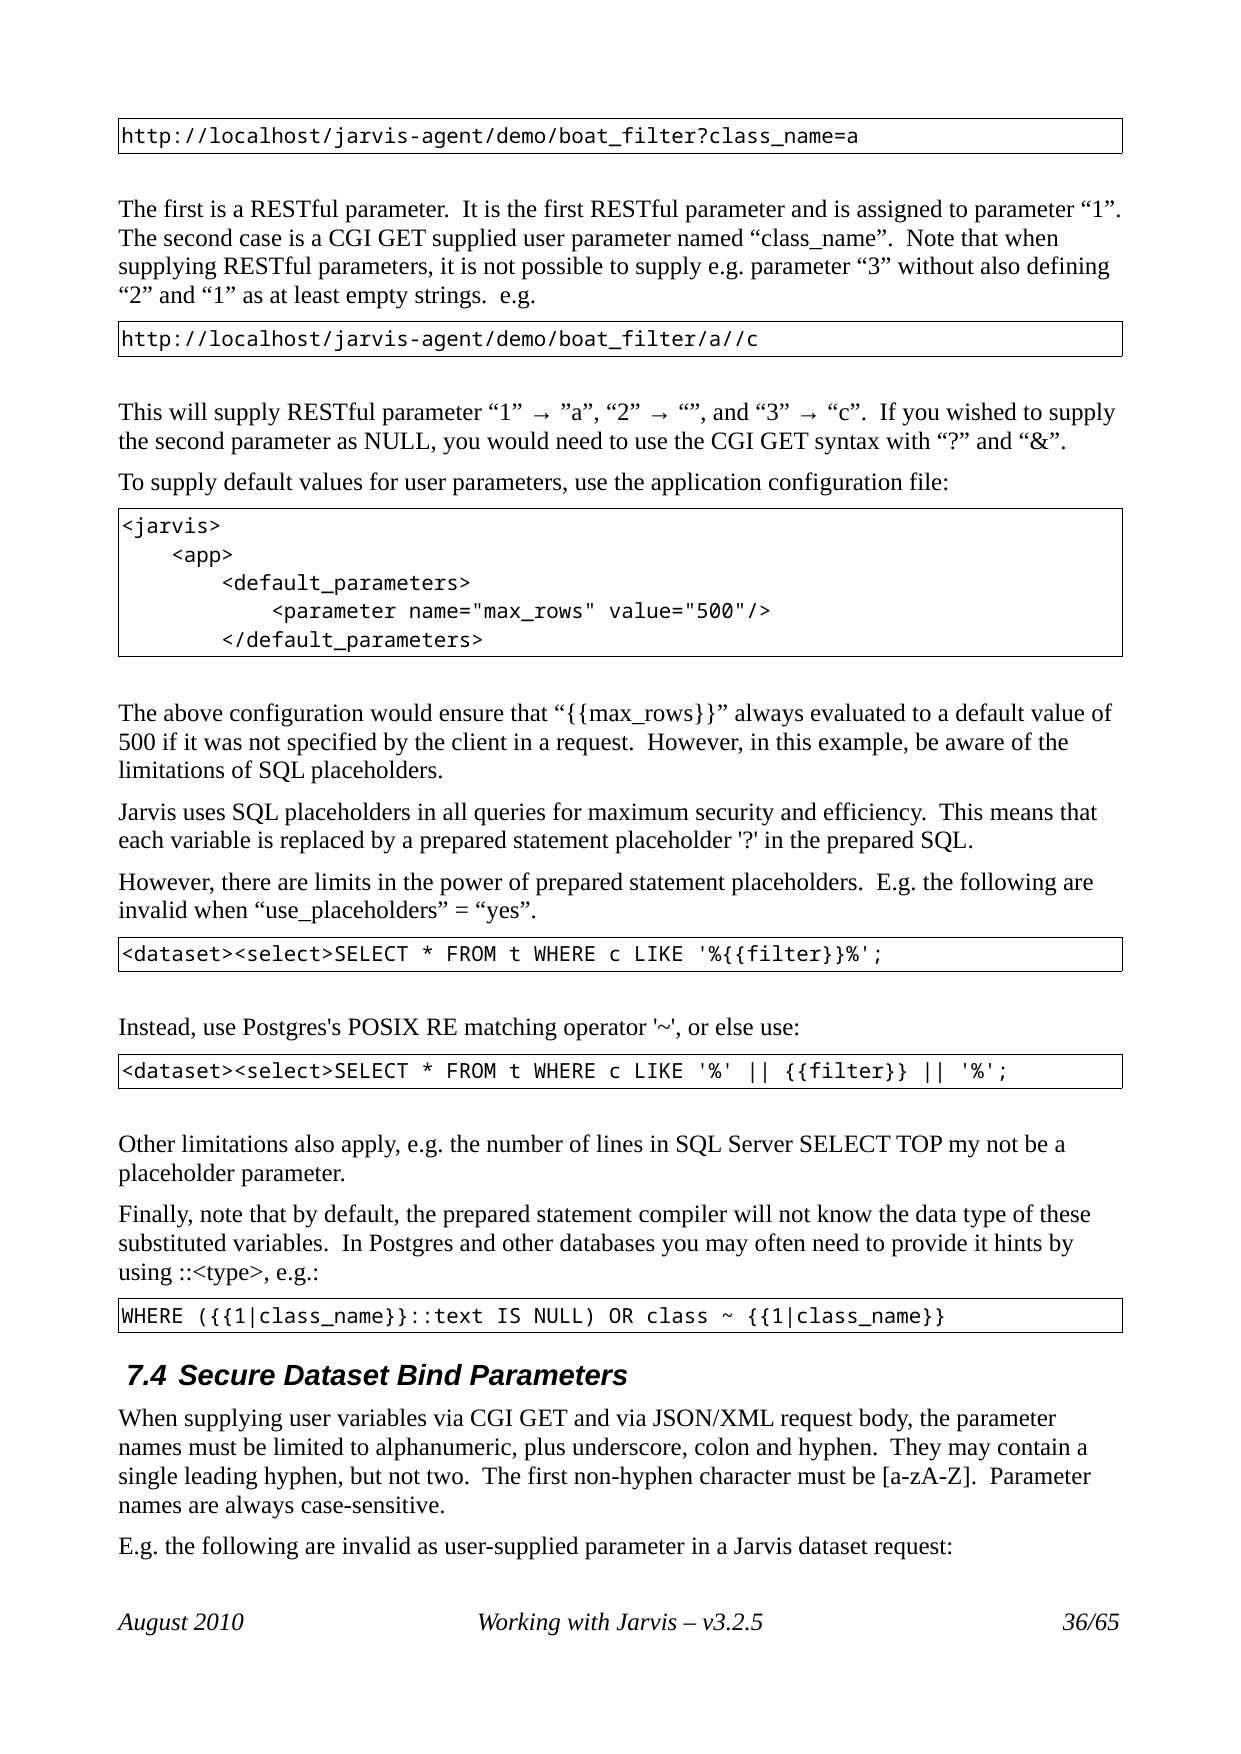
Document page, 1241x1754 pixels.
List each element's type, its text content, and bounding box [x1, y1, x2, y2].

text <dataset><select>SELECT * FROM t WHERE c LIKE '%{{filter}}%'; [119, 938, 1122, 971]
text WHERE ({{1|class_name}}::text IS NULL) OR class ~ {{1|class_name}} [119, 1299, 1122, 1332]
text <parameter name="max_rows" value="500"/> [119, 594, 1122, 622]
text Jarvis uses SQL placeholders in all queries for maximum security and efficiency. This means that each variable is replaced by a prepared statement placeholder '?' in the prepared SQL. [118, 797, 1122, 854]
text <dataset><select>SELECT * FROM t WHERE c LIKE '%' || {{filter}} || '%'; [119, 1055, 1122, 1088]
text Finally, note that by default, the prepared statement compiler will not know the data type of these substituted variables. In Postgres and other databases you may often need to provide it hints by using ::<type>, e.g.: [118, 1199, 1122, 1286]
text To supply default values for user parameters, use the application configuration file: [118, 467, 1122, 496]
text The above configuration would ensure that “{{max_rows}}” always evaluated to a default value of 500 if it was not specified by the client in a request. However, in this example, be aware of the limitations of SQL placeholders. [118, 698, 1122, 784]
text This will supply RESTful parameter “1” → ”a”, “2” → “”, and “3” → “c”. If you wished to supply the second parameter as NULL, you would need to use the CGI GET syntax with “?” and “&”. [118, 397, 1122, 454]
text When supplying user variables via CGI GET and via JSON/XML request body, the parameter names must be limited to alphanumeric, plus underscore, colon and hyphen. They may contain a single leading hyphen, but not two. The first non-hyphen character must be [a-zA-Z]. Parameter names are always case-sensitive. [118, 1403, 1122, 1518]
text <default_parameters> [119, 565, 1122, 594]
text E.g. the following are invalid as user-supplied parameter in a Jarvis dataset request: [118, 1531, 1122, 1560]
text </default_parameters> [119, 622, 1122, 656]
text <jarvis> [119, 509, 1122, 537]
subtitle Secure Dataset Bind Parameters [118, 1357, 1122, 1391]
text <app> [119, 537, 1122, 565]
text The first is a RESTful parameter. It is the first RESTful parameter and is assigned to parameter “1”. The second case is a CGI GET supplied user parameter named “class_name”. Note that when supplying RESTful parameters, it is not possible to supply e.g. parameter “3” without also defining “2” and “1” as at least empty strings. e.g. [118, 194, 1122, 309]
text http://localhost/jarvis-agent/demo/boat_filter/a//c [119, 322, 1122, 356]
text However, there are limits in the power of prepared statement placeholders. E.g. the following are invalid when “use_placeholders” = “yes”. [118, 867, 1122, 924]
text http://localhost/jarvis-agent/demo/boat_filter?class_name=a [119, 119, 1122, 153]
text Instead, use Postgres's POSIX RE matching operator '~', or else use: [118, 1012, 1122, 1041]
text Other limitations also apply, e.g. the number of lines in SQL Server SELECT TOP my not be a placeholder parameter. [118, 1129, 1122, 1187]
